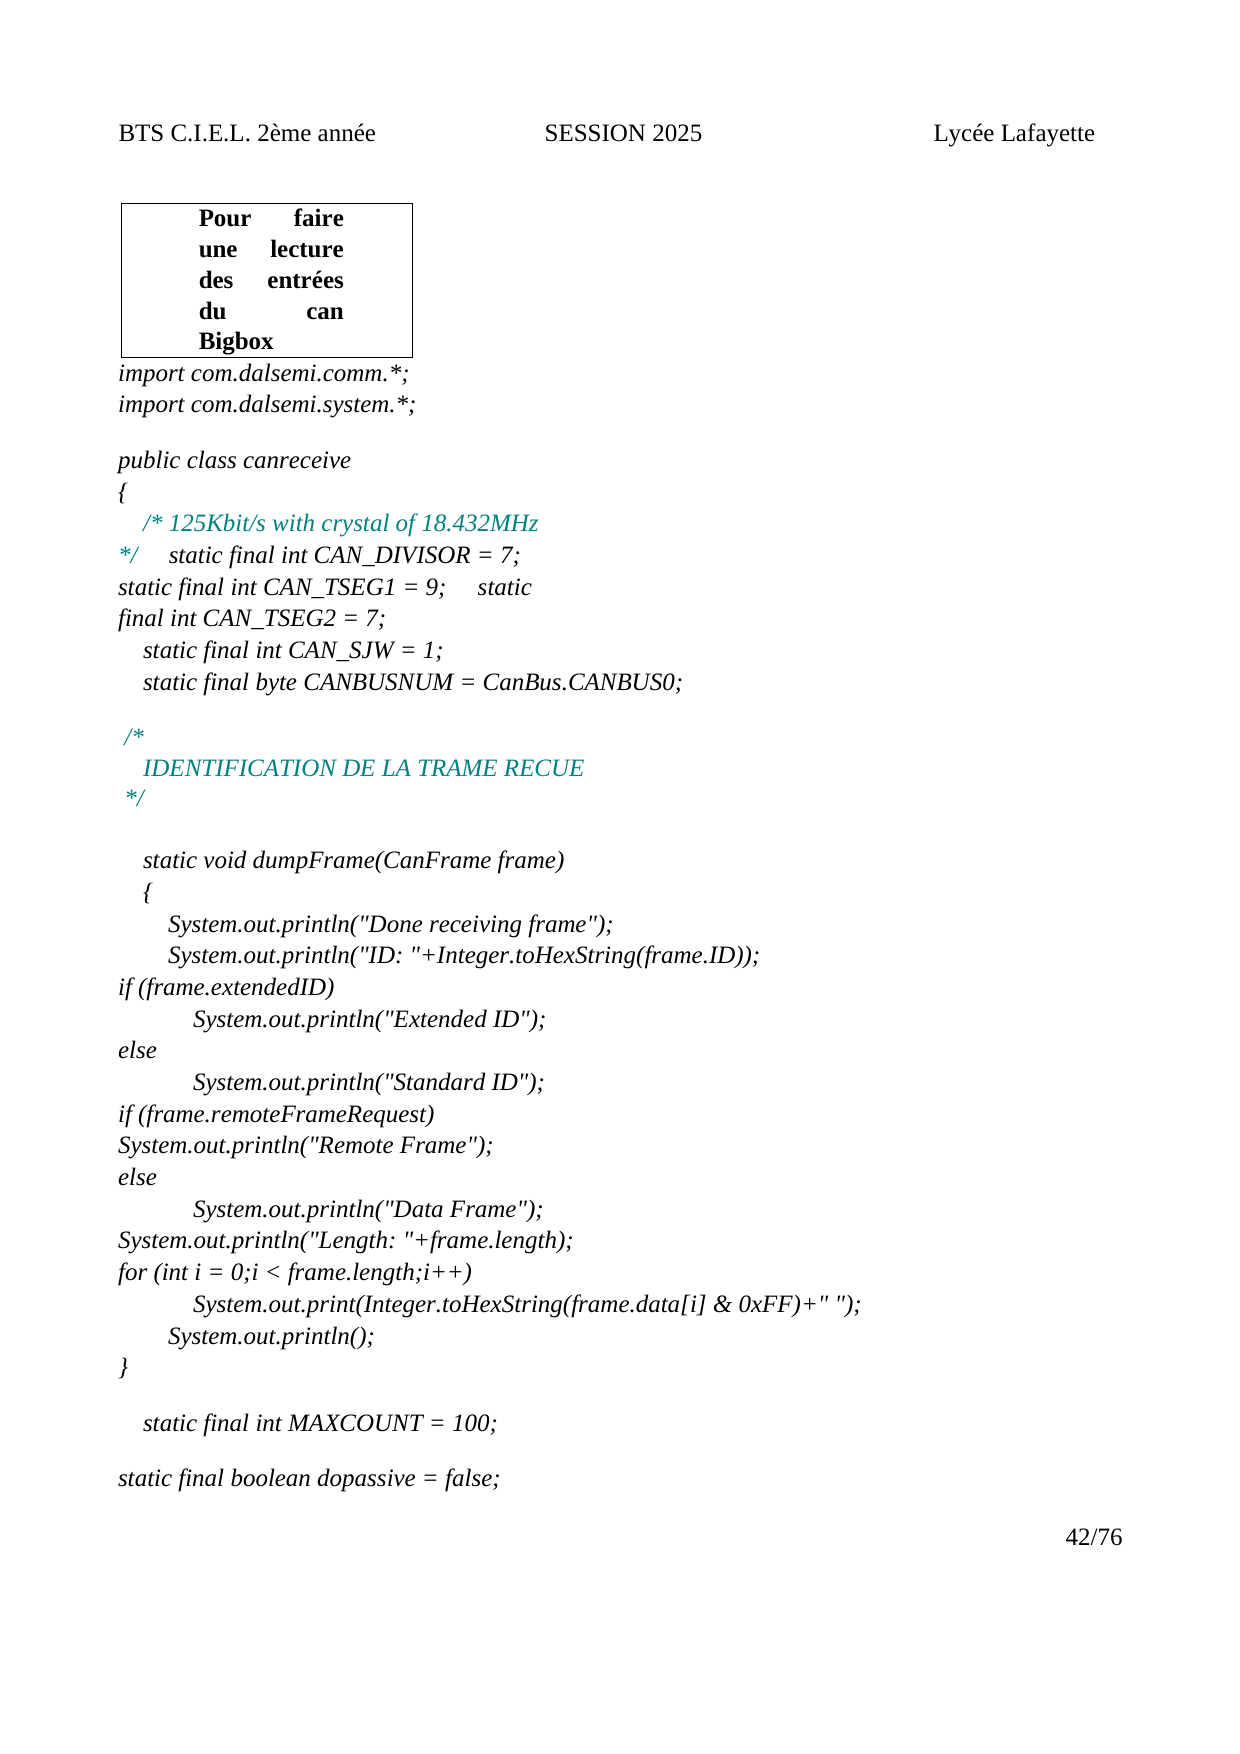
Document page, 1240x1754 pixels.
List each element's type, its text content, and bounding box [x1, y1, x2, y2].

table_cell [122, 204, 198, 357]
table_cell Pour faire une lecture des entrées du can Bigbox [198, 204, 344, 357]
text { [118, 877, 1122, 906]
text System.out.println("Data Frame"); System.out.println("Length: "+frame.length); for (int i = 0;i < frame.length;i++) [118, 1194, 653, 1286]
text System.out.println(); } [118, 1321, 385, 1381]
text System.out.print(Integer.toHexString(frame.data[i] & 0xFF)+" "); [118, 1289, 1122, 1318]
text /* [118, 722, 1122, 751]
text System.out.println("Extended ID"); else [118, 1004, 585, 1064]
text static final byte CANBUSNUM = CanBus.CANBUS0; [118, 667, 1122, 696]
table_cell [344, 204, 412, 357]
text static void dumpFrame(CanFrame frame) [118, 845, 1122, 874]
text System.out.println("ID: "+Integer.toHexString(frame.ID)); if (frame.extendedID) [118, 941, 771, 1001]
text System.out.println("Standard ID"); if (frame.remoteFrameRequest) System.out.println("Remote Frame"); else [118, 1067, 568, 1191]
text static final int MAXCOUNT = 100; static final boolean dopassive = false; [118, 1408, 552, 1492]
text System.out.println("Done receiving frame"); [118, 909, 1122, 937]
text import com.dalsemi.comm.*; import com.dalsemi.system.*; [118, 358, 476, 418]
text /* 125Kbit/s with crystal of 18.432MHz */ static final int CAN_DIVISOR = 7; static final int CAN_TSEG1 = 9; static final int CAN_TSEG2 = 7; [118, 508, 565, 632]
text IDENTIFICATION DE LA TRAME RECUE [118, 753, 1122, 782]
text static final int CAN_SJW = 1; [118, 635, 1122, 664]
text { [118, 477, 1122, 505]
text */ [118, 783, 1122, 812]
text public class canreceive [118, 445, 1122, 473]
